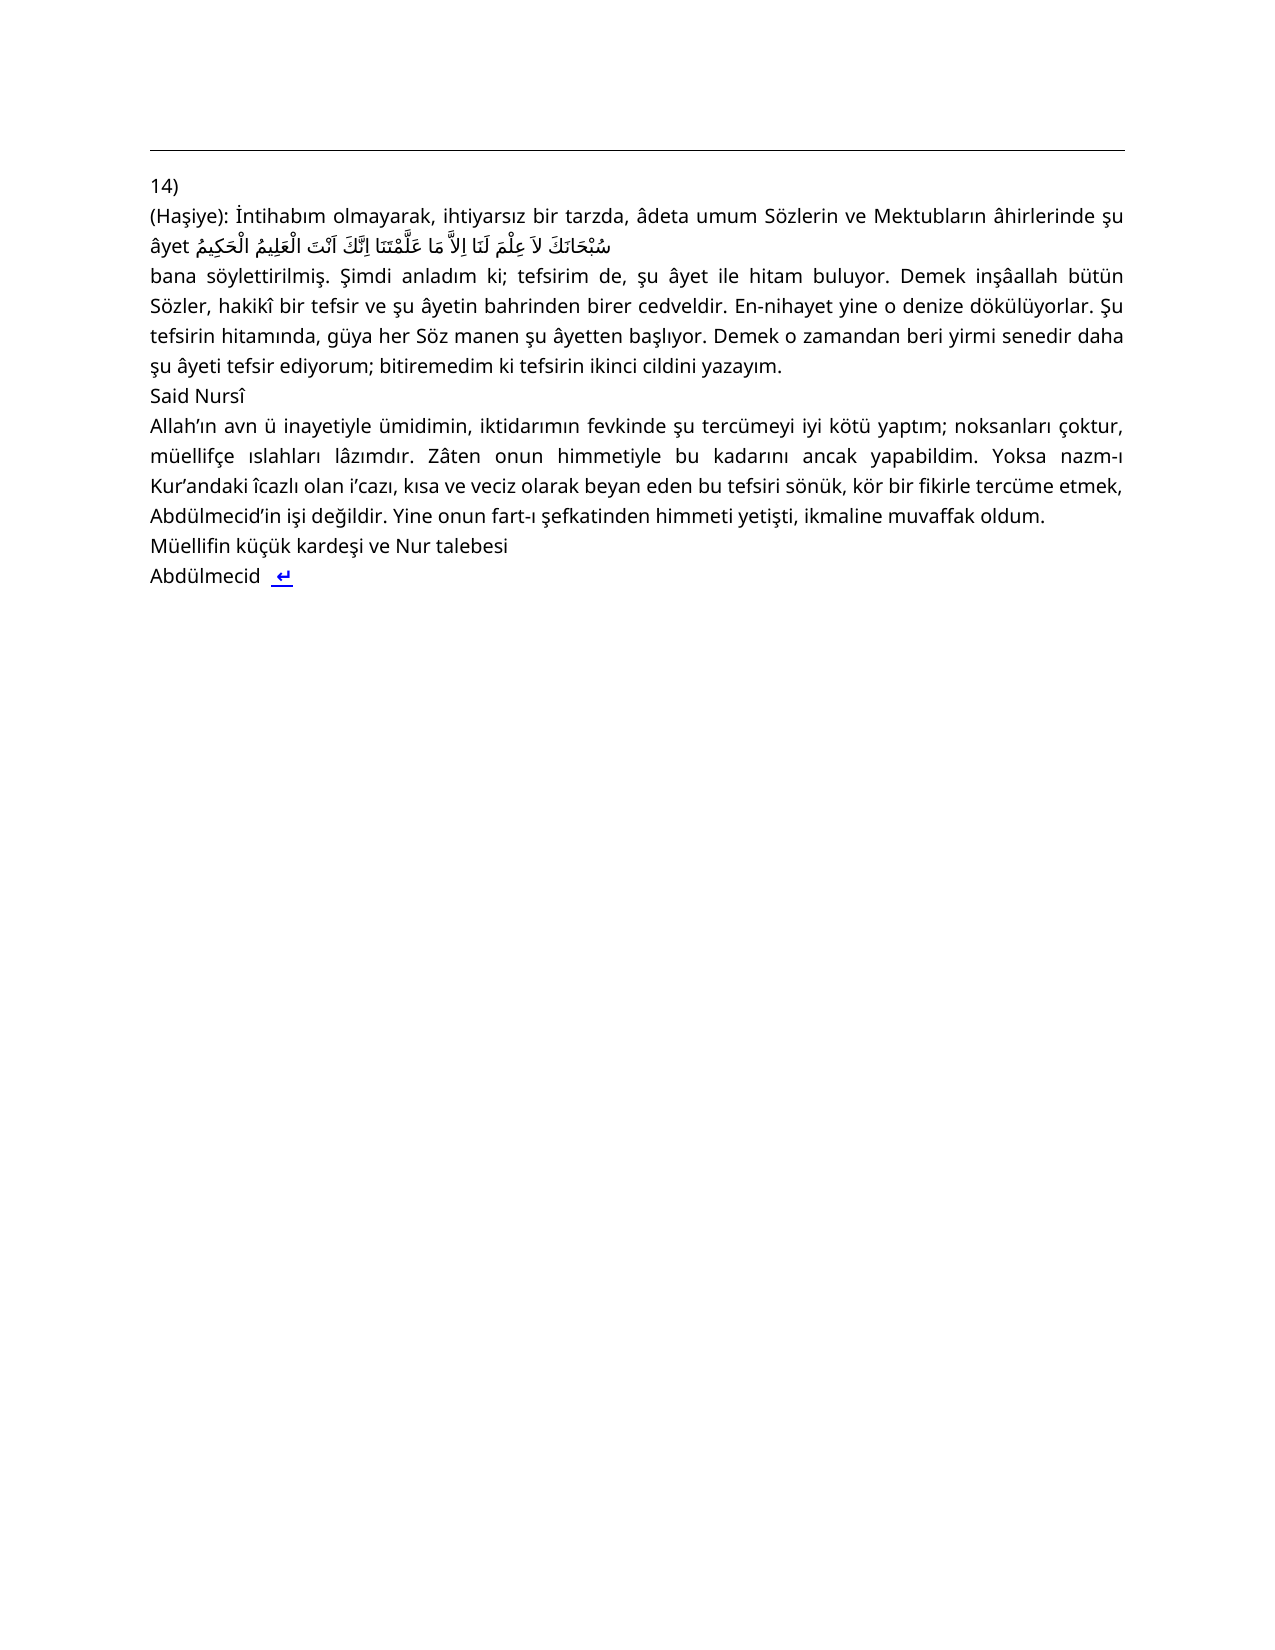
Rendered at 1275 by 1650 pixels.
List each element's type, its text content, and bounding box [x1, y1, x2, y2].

text Allah’ın avn ü inayetiyle ümidimin, iktidarımın fevkinde şu tercümeyi iyi kötü yaptım; noksanları çoktur, müellifçe ıslahları lâzımdır. Zâten onun himmetiyle bu kadarını ancak yapabildim. Yoksa nazm-ı Kur’andaki îcazlı olan i’cazı, kısa ve veciz olarak beyan eden bu tefsiri sönük, kör bir fikirle tercüme etmek, Abdülmecid’in işi değildir. Yine onun fart-ı şefkatinden himmeti yetişti, ikmaline muvaffak oldum. [150, 409, 1125, 529]
text Abdülmecid ↵ [150, 559, 1125, 589]
text (Haşiye): İntihabım olmayarak, ihtiyarsız bir tarzda, âdeta umum Sözlerin ve Mektubların âhirlerinde şu âyet سُبْحَانَكَ لاَ عِلْمَ لَنَا اِلاَّ مَا عَلَّمْتَنَا اِنَّكَ اَنْتَ الْعَلِيمُ الْحَكِيمُ [150, 199, 1125, 259]
text Said Nursî [150, 379, 1125, 409]
text bana söylettirilmiş. Şimdi anladım ki; tefsirim de, şu âyet ile hitam buluyor. Demek inşâallah bütün Sözler, hakikî bir tefsir ve şu âyetin bahrinden birer cedveldir. En-nihayet yine o denize dökülüyorlar. Şu tefsirin hitamında, güya her Söz manen şu âyetten başlıyor. Demek o zamandan beri yirmi senedir daha şu âyeti tefsir ediyorum; bitiremedim ki tefsirin ikinci cildini yazayım. [150, 259, 1125, 379]
text Müellifin küçük kardeşi ve Nur talebesi [150, 529, 1125, 559]
text 14) [150, 151, 1125, 199]
